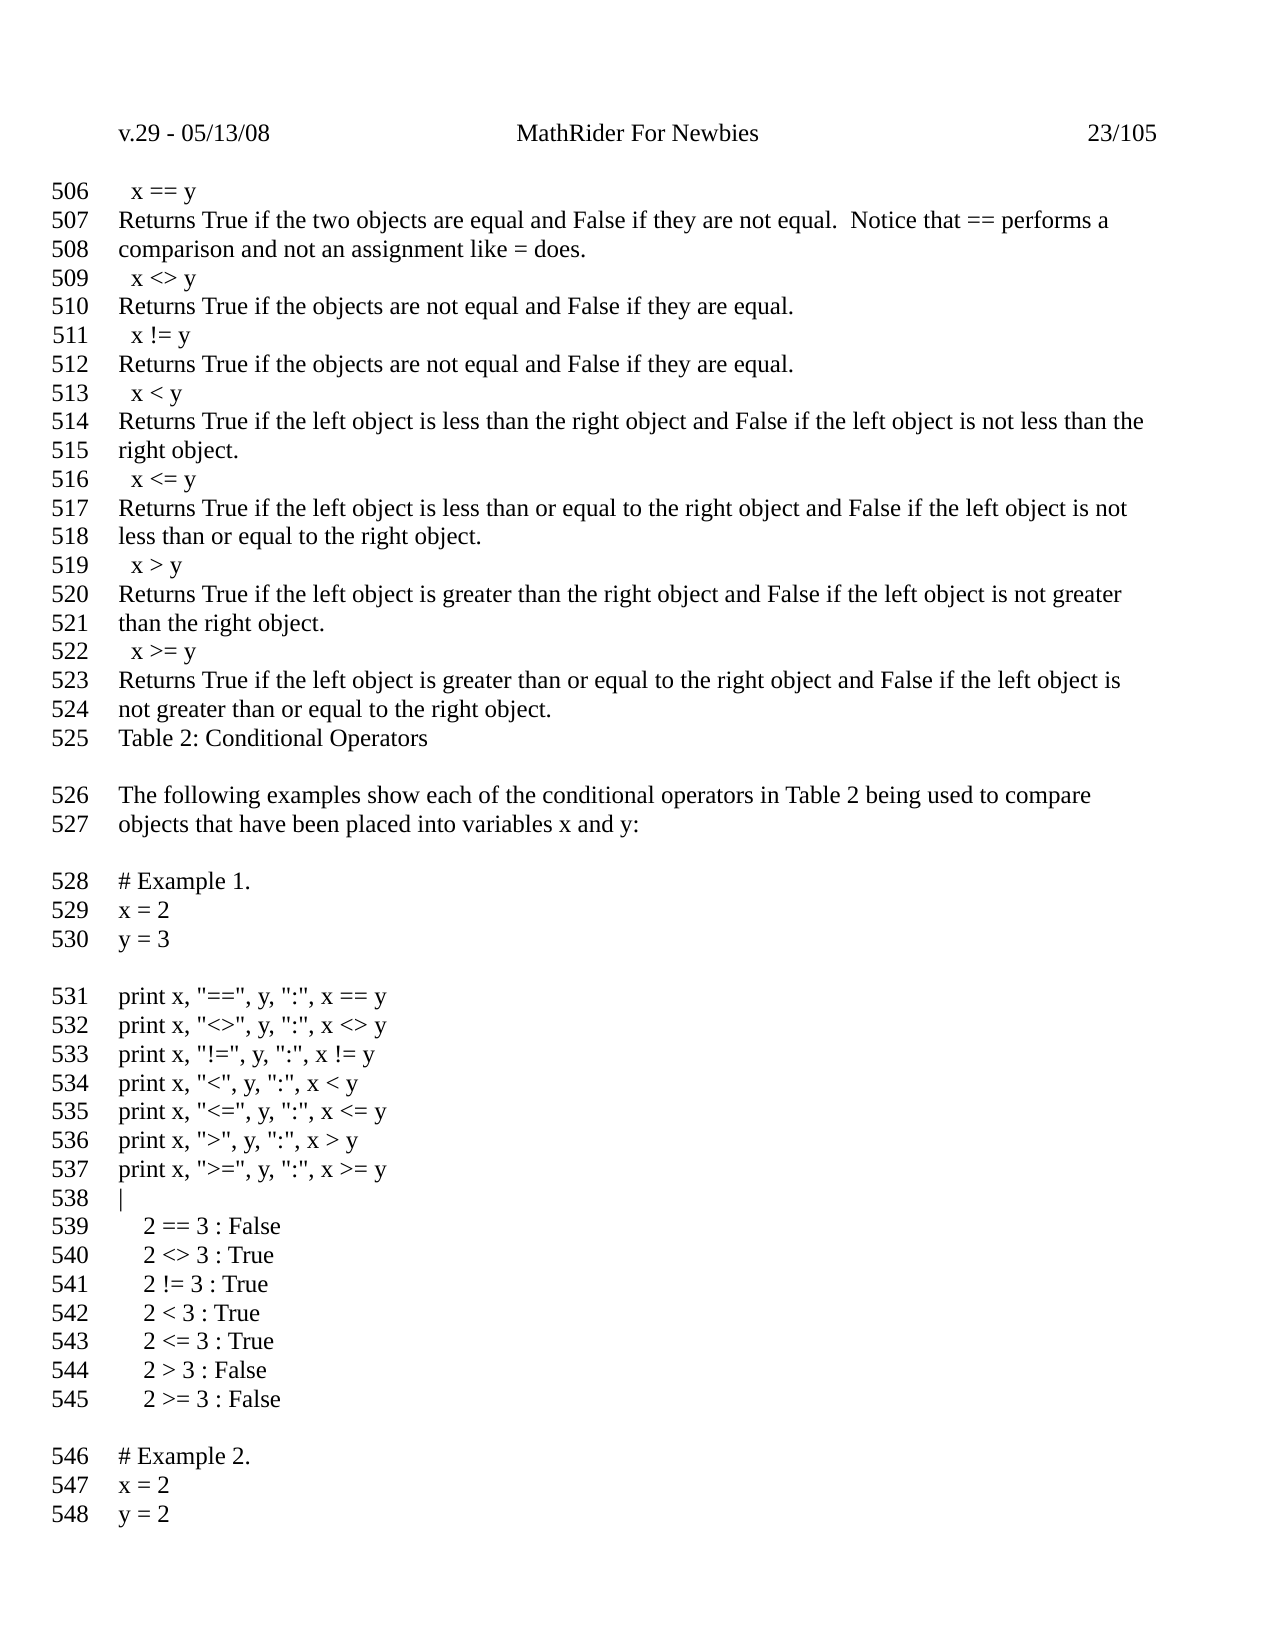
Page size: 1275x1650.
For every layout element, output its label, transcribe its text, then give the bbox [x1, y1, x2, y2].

text print x, ">=", y, ":", x >= y [118, 1154, 1157, 1183]
text x > y [118, 550, 1157, 579]
text # Example 1. [118, 866, 1157, 895]
text Returns True if the left object is greater than or equal to the right object and False if the left object is not greater than or equal to the right object. [118, 665, 1157, 723]
text Returns True if the objects are not equal and False if they are equal. [118, 291, 1157, 320]
text print x, ">", y, ":", x > y [118, 1125, 1157, 1154]
text Returns True if the objects are not equal and False if they are equal. [118, 349, 1157, 378]
text 2 >= 3 : False [118, 1384, 1157, 1413]
text 2 == 3 : False [118, 1211, 1157, 1240]
text x <= y [118, 464, 1157, 493]
text 2 != 3 : True [118, 1269, 1157, 1298]
text print x, "<=", y, ":", x <= y [118, 1096, 1157, 1125]
text x < y [118, 378, 1157, 406]
text x = 2 [118, 895, 1157, 924]
text Table 2: Conditional Operators [118, 723, 1157, 751]
text Returns True if the left object is less than the right object and False if the left object is not less than the right object. [118, 406, 1157, 464]
text 2 < 3 : True [118, 1298, 1157, 1326]
text 2 <= 3 : True [118, 1326, 1157, 1355]
text x >= y [118, 636, 1157, 665]
text 2 > 3 : False [118, 1355, 1157, 1384]
text print x, "!=", y, ":", x != y [118, 1039, 1157, 1068]
text y = 3 [118, 924, 1157, 953]
text 2 <> 3 : True [118, 1240, 1157, 1269]
text x == y [118, 176, 1157, 205]
text print x, "<>", y, ":", x <> y [118, 1010, 1157, 1039]
text The following examples show each of the conditional operators in Table 2 being used to compare objects that have been placed into variables x and y: [118, 780, 1157, 838]
text Returns True if the left object is greater than the right object and False if the left object is not greater than the right object. [118, 579, 1157, 636]
text | [118, 1183, 1157, 1211]
text y = 2 [118, 1499, 1157, 1528]
text print x, "==", y, ":", x == y [118, 981, 1157, 1010]
text Returns True if the two objects are equal and False if they are not equal. Notice that == performs a comparison and not an assignment like = does. [118, 205, 1157, 263]
text print x, "<", y, ":", x < y [118, 1068, 1157, 1096]
text x = 2 [118, 1470, 1157, 1499]
text Returns True if the left object is less than or equal to the right object and False if the left object is not less than or equal to the right object. [118, 493, 1157, 550]
text x <> y [118, 263, 1157, 291]
text x != y [118, 320, 1157, 349]
text # Example 2. [118, 1441, 1157, 1470]
